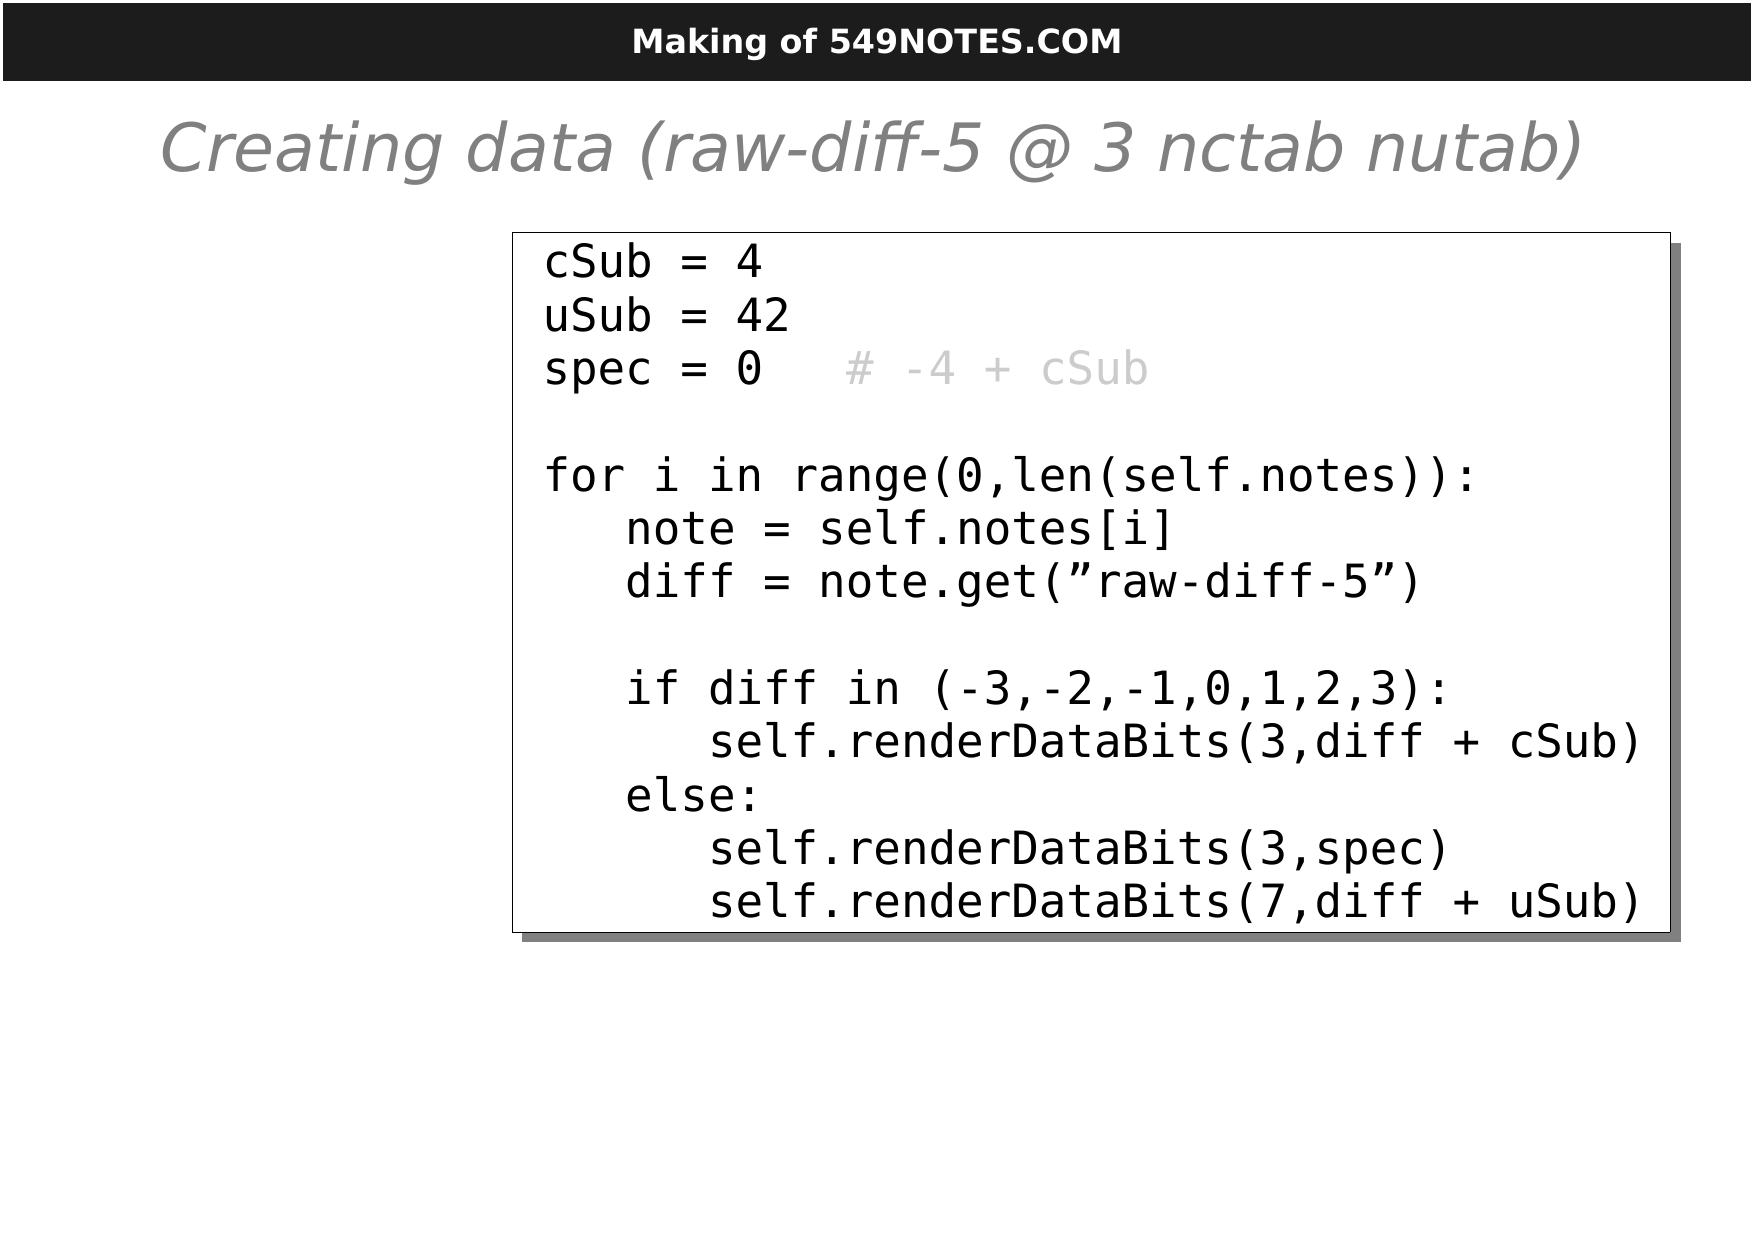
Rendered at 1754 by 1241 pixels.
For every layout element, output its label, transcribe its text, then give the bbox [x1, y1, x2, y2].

text Creating data (raw-diff-5 @ 3 nctab nutab) [3, 110, 1751, 188]
table_header cSub = 4 uSub = 42 spec = 0 # -4 + cSub for i in range(0,len(self.notes)): note = self.notes[i] diff = note.get(”raw-diff-5”) if diff in (-3,-2,-1,0,1,2,3): self.renderDataBits(3,diff + cSub) else: self.renderDataBits(3,spec) self.renderDataBits(7,diff + uSub) [506, 226, 1686, 948]
